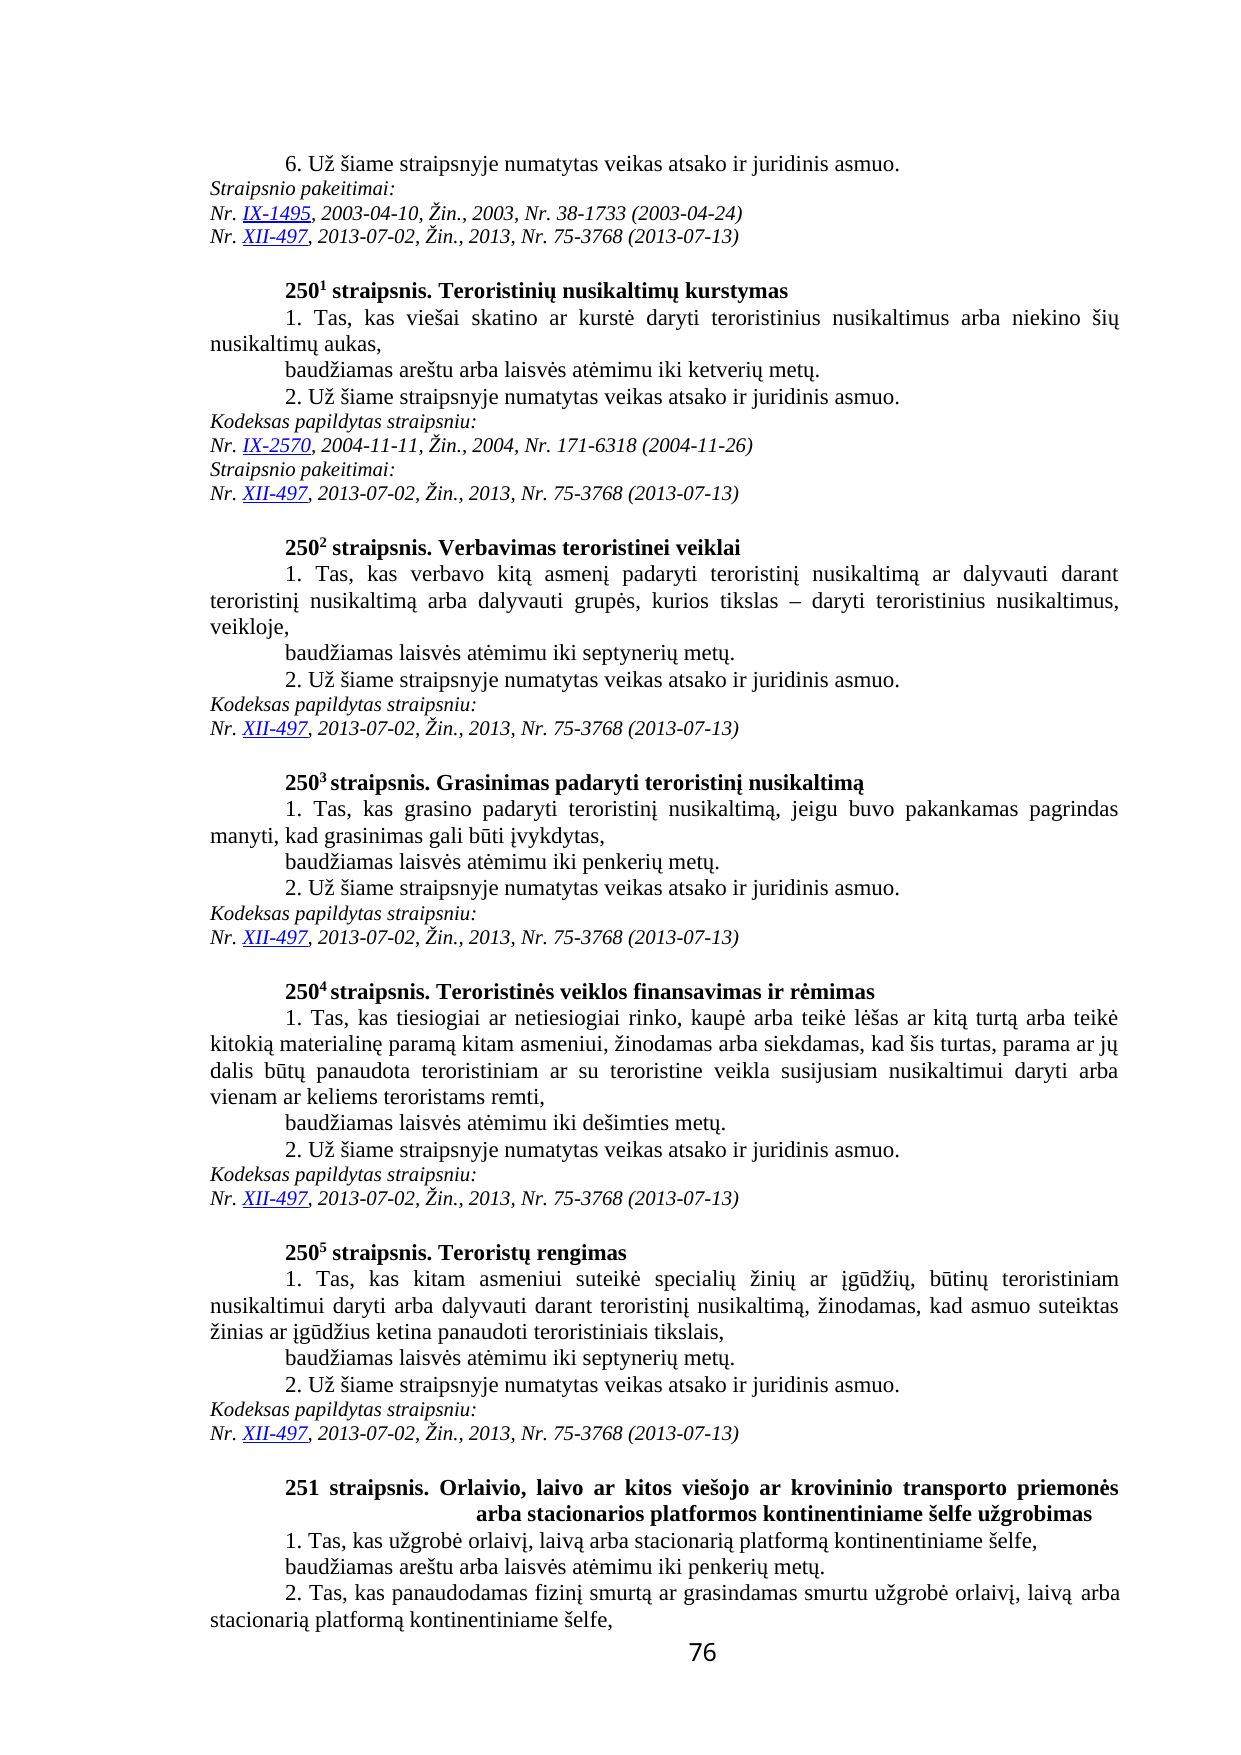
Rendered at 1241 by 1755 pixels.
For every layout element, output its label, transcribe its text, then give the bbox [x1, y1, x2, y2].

text Kodeksas papildytas straipsniu: [210, 1162, 1120, 1186]
text 2. Tas, kas panaudodamas fizinį smurtą ar grasindamas smurtu užgrobė orlaivį, laivą arba stacionarią platformą kontinentiniame šelfe, [210, 1579, 1120, 1632]
text Straipsnio pakeitimai: [210, 176, 1120, 200]
text 1. Tas, kas tiesiogiai ar netiesiogiai rinko, kaupė arba teikė lėšas ar kitą turtą arba teikė kitokią materialinę paramą kitam asmeniui, žinodamas arba siekdamas, kad šis turtas, parama ar jų dalis būtų panaudota teroristiniam ar su teroristine veikla susijusiam nusikaltimui daryti arba vienam ar keliems teroristams remti, [210, 1004, 1120, 1109]
text Nr. XII-497, 2013-07-02, Žin., 2013, Nr. 75-3768 (2013-07-13) [210, 481, 1120, 505]
text 2. Už šiame straipsnyje numatytas veikas atsako ir juridinis asmuo. [210, 383, 1120, 409]
text 1. Tas, kas viešai skatino ar kurstė daryti teroristinius nusikaltimus arba niekino šių nusikaltimų aukas, [210, 304, 1120, 356]
text 2. Už šiame straipsnyje numatytas veikas atsako ir juridinis asmuo. [210, 874, 1120, 901]
text 251 straipsnis. Orlaivio, laivo ar kitos viešojo ar krovininio transporto priemonės arba stacionarios platformos kontinentiniame šelfe užgrobimas [285, 1474, 1120, 1527]
text 2. Už šiame straipsnyje numatytas veikas atsako ir juridinis asmuo. [210, 1371, 1120, 1397]
text baudžiamas laisvės atėmimu iki septynerių metų. [210, 1344, 1120, 1371]
text Kodeksas papildytas straipsniu: [210, 409, 1120, 433]
text Nr. XII-497, 2013-07-02, Žin., 2013, Nr. 75-3768 (2013-07-13) [210, 1421, 1120, 1445]
text Nr. XII-497, 2013-07-02, Žin., 2013, Nr. 75-3768 (2013-07-13) [210, 925, 1120, 949]
text Kodeksas papildytas straipsniu: [210, 1397, 1120, 1421]
text Nr. IX-1495, 2003-04-10, Žin., 2003, Nr. 38-1733 (2003-04-24) [210, 200, 1120, 224]
text 1. Tas, kas užgrobė orlaivį, laivą arba stacionarią platformą kontinentiniame šelfe, [210, 1527, 1120, 1553]
text 1. Tas, kas kitam asmeniui suteikė specialių žinių ar įgūdžių, būtinų teroristiniam nusikaltimui daryti arba dalyvauti darant teroristinį nusikaltimą, žinodamas, kad asmuo suteiktas žinias ar įgūdžius ketina panaudoti teroristiniais tikslais, [210, 1265, 1120, 1344]
text 1. Tas, kas verbavo kitą asmenį padaryti teroristinį nusikaltimą ar dalyvauti darant teroristinį nusikaltimą arba dalyvauti grupės, kurios tikslas – daryti teroristinius nusikaltimus, veikloje, [210, 560, 1120, 639]
text 2505 straipsnis. Teroristų rengimas [210, 1239, 1120, 1265]
text baudžiamas laisvės atėmimu iki penkerių metų. [210, 848, 1120, 874]
text Straipsnio pakeitimai: [210, 457, 1120, 481]
text baudžiamas areštu arba laisvės atėmimu iki penkerių metų. [210, 1553, 1120, 1579]
text Nr. XII-497, 2013-07-02, Žin., 2013, Nr. 75-3768 (2013-07-13) [210, 716, 1120, 740]
text Nr. XII-497, 2013-07-02, Žin., 2013, Nr. 75-3768 (2013-07-13) [210, 1186, 1120, 1210]
text baudžiamas laisvės atėmimu iki dešimties metų. [210, 1109, 1120, 1136]
text 2502 straipsnis. Verbavimas teroristinei veiklai [210, 534, 1120, 560]
text baudžiamas laisvės atėmimu iki septynerių metų. [210, 639, 1120, 666]
text 1. Tas, kas grasino padaryti teroristinį nusikaltimą, jeigu buvo pakankamas pagrindas manyti, kad grasinimas gali būti įvykdytas, [210, 795, 1120, 848]
text Kodeksas papildytas straipsniu: [210, 901, 1120, 925]
text 2503 straipsnis. Grasinimas padaryti teroristinį nusikaltimą [210, 769, 1120, 795]
text Kodeksas papildytas straipsniu: [210, 692, 1120, 716]
text Nr. IX-2570, 2004-11-11, Žin., 2004, Nr. 171-6318 (2004-11-26) [210, 433, 1120, 457]
text 2501 straipsnis. Teroristinių nusikaltimų kurstymas [210, 277, 1120, 304]
text 2504 straipsnis. Teroristinės veiklos finansavimas ir rėmimas [210, 978, 1120, 1004]
text 2. Už šiame straipsnyje numatytas veikas atsako ir juridinis asmuo. [210, 1136, 1120, 1162]
text 2. Už šiame straipsnyje numatytas veikas atsako ir juridinis asmuo. [210, 666, 1120, 692]
text 6. Už šiame straipsnyje numatytas veikas atsako ir juridinis asmuo. [210, 150, 1120, 176]
text baudžiamas areštu arba laisvės atėmimu iki ketverių metų. [210, 356, 1120, 383]
text Nr. XII-497, 2013-07-02, Žin., 2013, Nr. 75-3768 (2013-07-13) [210, 224, 1120, 248]
